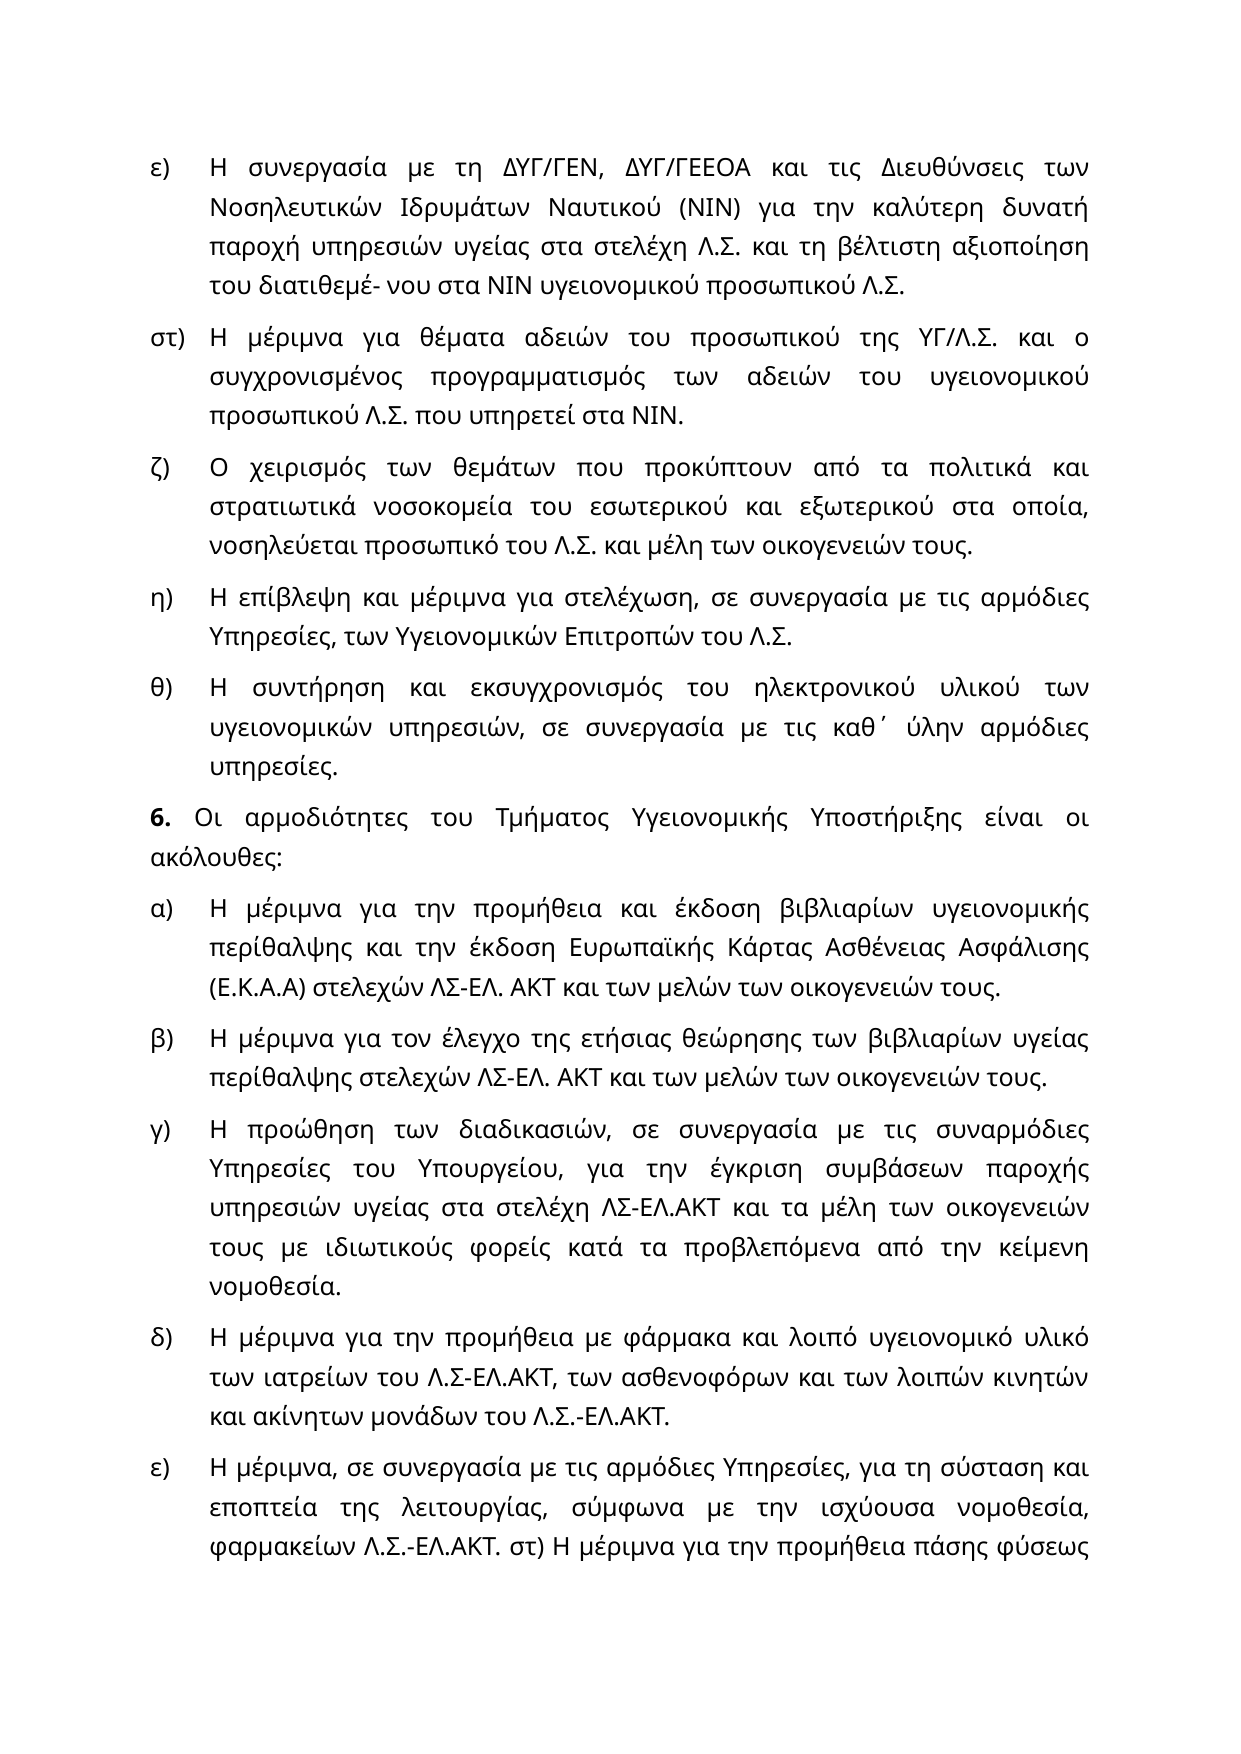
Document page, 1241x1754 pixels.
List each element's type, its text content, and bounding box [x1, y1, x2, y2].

list ε) Η συνεργασία με τη ΔΥΓ/ΓΕΝ, ΔΥΓ/ΓΕΕΟΑ και τις Διευθύνσεις των Νοσηλευτικών Ιδρυμάτων Ναυτικού (ΝΙΝ) για την καλύτερη δυνατή παροχή υπηρεσιών υγείας στα στελέχη Λ.Σ. και τη βέλτιστη αξιοποίηση του διατιθεμέ- νου στα ΝΙΝ υγειονομικού προσωπικού Λ.Σ. [150, 150, 1090, 302]
list ζ) Ο χειρισμός των θεμάτων που προκύπτουν από τα πολιτικά και στρατιωτικά νοσοκομεία του εσωτερικού και εξωτερικού στα οποία, νοσηλεύεται προσωπικό του Λ.Σ. και μέλη των οικογενειών τους. [150, 449, 1090, 562]
text 6. Οι αρμοδιότητες του Τμήματος Υγειονομικής Υποστήριξης είναι οι ακόλουθες: [150, 800, 1090, 873]
list η) Η επίβλεψη και μέριμνα για στελέχωση, σε συνεργασία με τις αρμόδιες Υπηρεσίες, των Υγειονομικών Επιτροπών του Λ.Σ. [150, 579, 1090, 652]
list α) Η μέριμνα για την προμήθεια και έκδοση βιβλιαρίων υγειονομικής περίθαλψης και την έκδοση Ευρωπαϊκής Κάρτας Ασθένειας Ασφάλισης (Ε.Κ.Α.Α) στελεχών ΛΣ-ΕΛ. AKT και των μελών των οικογενειών τους. [150, 891, 1090, 1003]
list β) Η μέριμνα για τον έλεγχο της ετήσιας θεώρησης των βιβλιαρίων υγείας περίθαλψης στελεχών ΛΣ-ΕΛ. AKT και των μελών των οικογενειών τους. [150, 1021, 1090, 1094]
list θ) Η συντήρηση και εκσυγχρονισμός του ηλεκτρονικού υλικού των υγειονομικών υπηρεσιών, σε συνεργασία με τις καθ΄ ύλην αρμόδιες υπηρεσίες. [150, 670, 1090, 782]
list στ) Η μέριμνα για θέματα αδειών του προσωπικού της ΥΓ/Λ.Σ. και ο συγχρονισμένος προγραμματισμός των αδειών του υγειονομικού προσωπικού Λ.Σ. που υπηρετεί στα ΝΙΝ. [150, 319, 1090, 432]
list ε) Η μέριμνα, σε συνεργασία με τις αρμόδιες Υπηρεσίες, για τη σύσταση και εποπτεία της λειτουργίας, σύμφωνα με την ισχύουσα νομοθεσία, φαρμακείων Λ.Σ.-ΕΛ.ΑΚΤ. στ) Η μέριμνα για την προμήθεια πάσης φύσεως [150, 1450, 1090, 1562]
list γ) Η προώθηση των διαδικασιών, σε συνεργασία με τις συναρμόδιες Υπηρεσίες του Υπουργείου, για την έγκριση συμβάσεων παροχής υπηρεσιών υγείας στα στελέχη ΛΣ-ΕΛ.ΑΚΤ και τα μέλη των οικογενειών τους με ιδιωτικούς φορείς κατά τα προβλεπόμενα από την κείμενη νομοθεσία. [150, 1112, 1090, 1302]
list δ) Η μέριμνα για την προμήθεια με φάρμακα και λοιπό υγειονομικό υλικό των ιατρείων του Λ.Σ-ΕΛ.ΑΚΤ, των ασθενοφόρων και των λοιπών κινητών και ακίνητων μονάδων του Λ.Σ.-ΕΛ.ΑΚΤ. [150, 1320, 1090, 1432]
